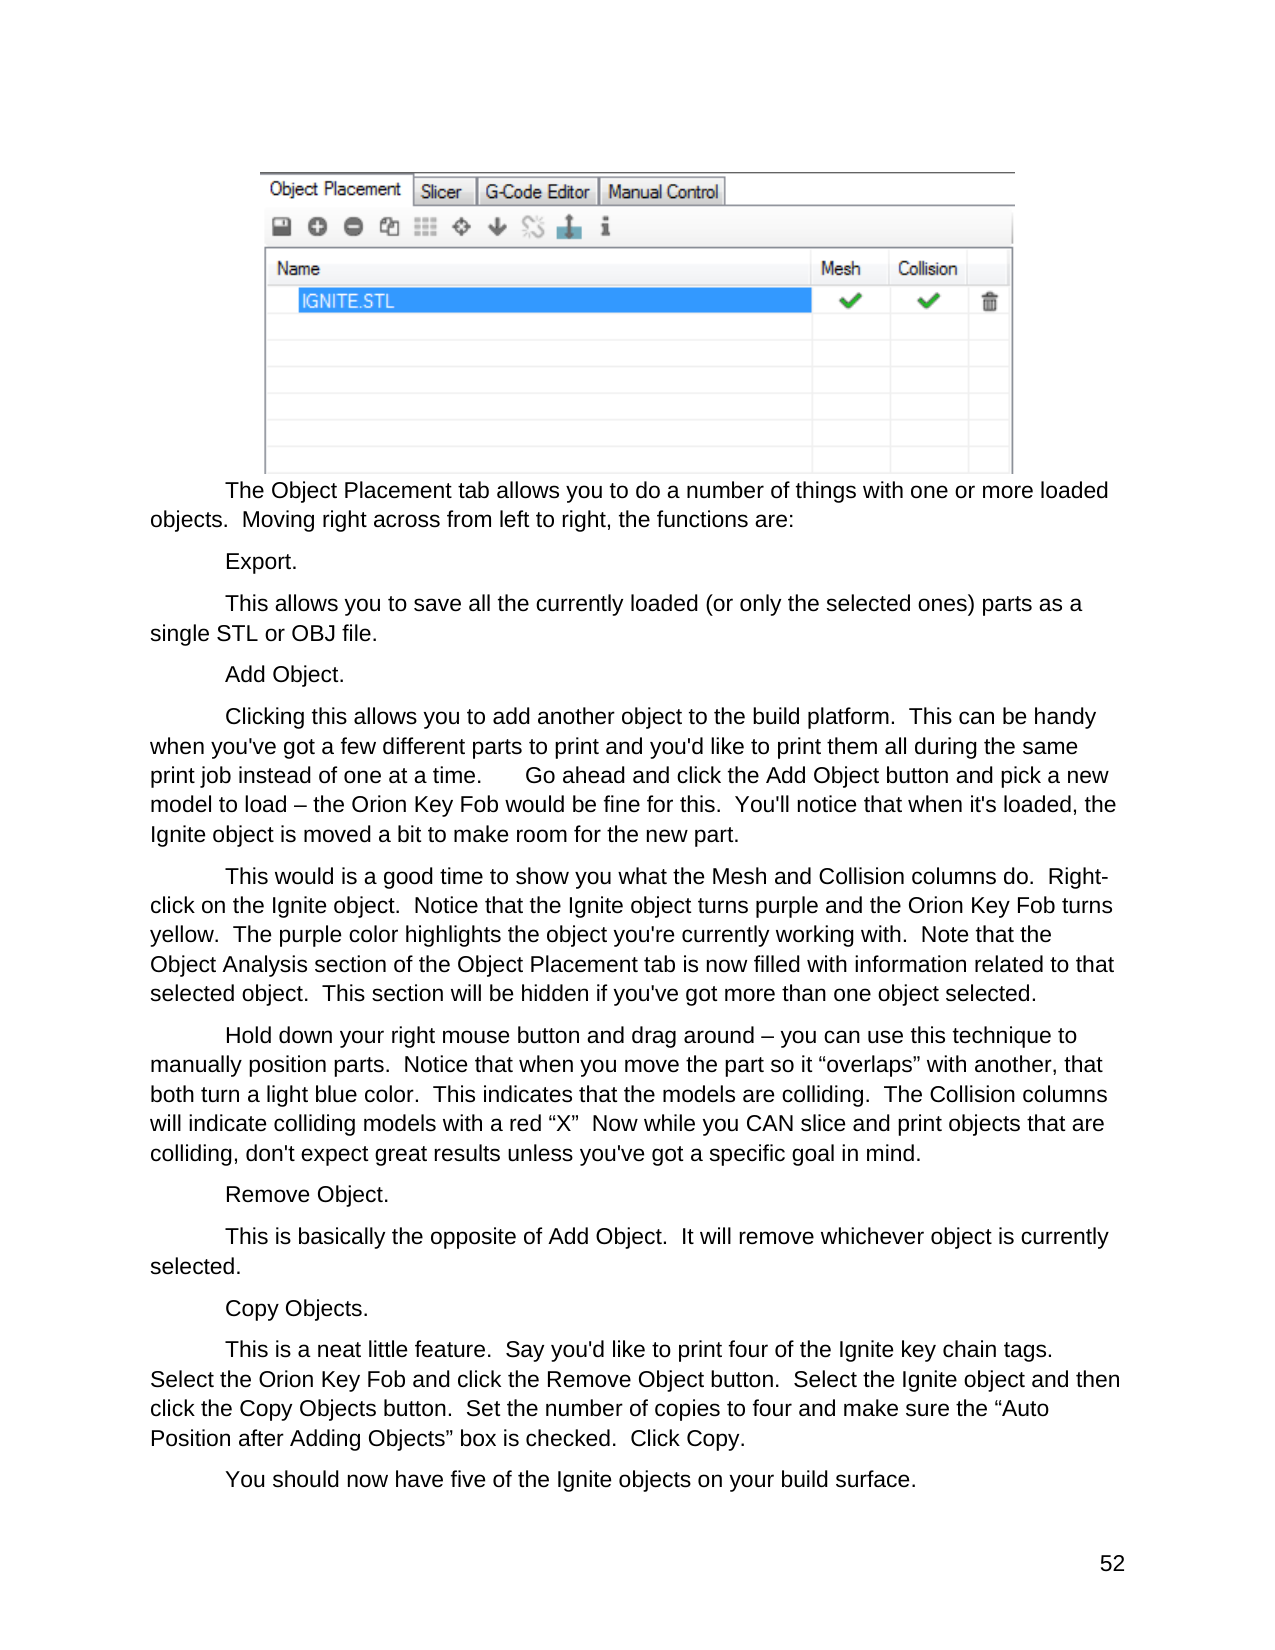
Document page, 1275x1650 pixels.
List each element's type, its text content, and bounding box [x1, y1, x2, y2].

text Clicking this allows you to add another object to the build platform. This can be handy when you've got a few different parts to print and you'd like to print them all during the same print job instead of one at a time. Go ahead and click the Add Object button and pick a new model to load – the Orion Key Fob would be fine for this. You'll notice that when it's loaded, the Ignite object is moved a bit to make room for the new part. [150, 704, 1125, 847]
text This allows you to save all the currently loaded (or only the selected ones) parts as a single STL or OBJ file. [150, 591, 1125, 646]
text Add Object. [150, 662, 1125, 688]
text Copy Objects. [150, 1295, 1125, 1321]
text Export. [150, 549, 1125, 574]
text This is a neat little feature. Say you'd like to print four of the Ignite key chain tags. Select the Orion Key Fob and click the Remove Object button. Select the Ignite object and then click the Copy Objects button. Set the number of copies to four and make sure the “Auto Position after Adding Objects” box is checked. Click Copy. [150, 1337, 1125, 1451]
text Remove Object. [150, 1182, 1125, 1208]
text This would is a good time to show you what the Mesh and Collision columns do. Right-click on the Ignite object. Notice that the Ignite object turns purple and the Orion Key Fob turns yellow. The purple color highlights the object you're currently working with. Note that the Object Analysis section of the Object Placement tab is now filled with information related to that selected object. This section will be hidden if you've got more than one object selected. [150, 863, 1125, 1006]
picture [260, 172, 1015, 474]
text The Object Placement tab allows you to do a number of things with one or more loaded objects. Moving right across from left to right, the functions are: [150, 150, 1125, 533]
text Hold down your right mouse button and drag around – you can use this technique to manually position parts. Notice that when you move the part so it “overlaps” with another, that both turn a light blue color. This indicates that the models are colliding. The Collision columns will indicate colliding models with a red “X” Now while you CAN slice and print objects that are colliding, don't expect great results unless you've got a specific goal in mind. [150, 1023, 1125, 1166]
text You should now have five of the Ignite objects on your build surface. [150, 1467, 1125, 1493]
text This is basically the opposite of Add Object. It will remove whichever object is currently selected. [150, 1224, 1125, 1279]
